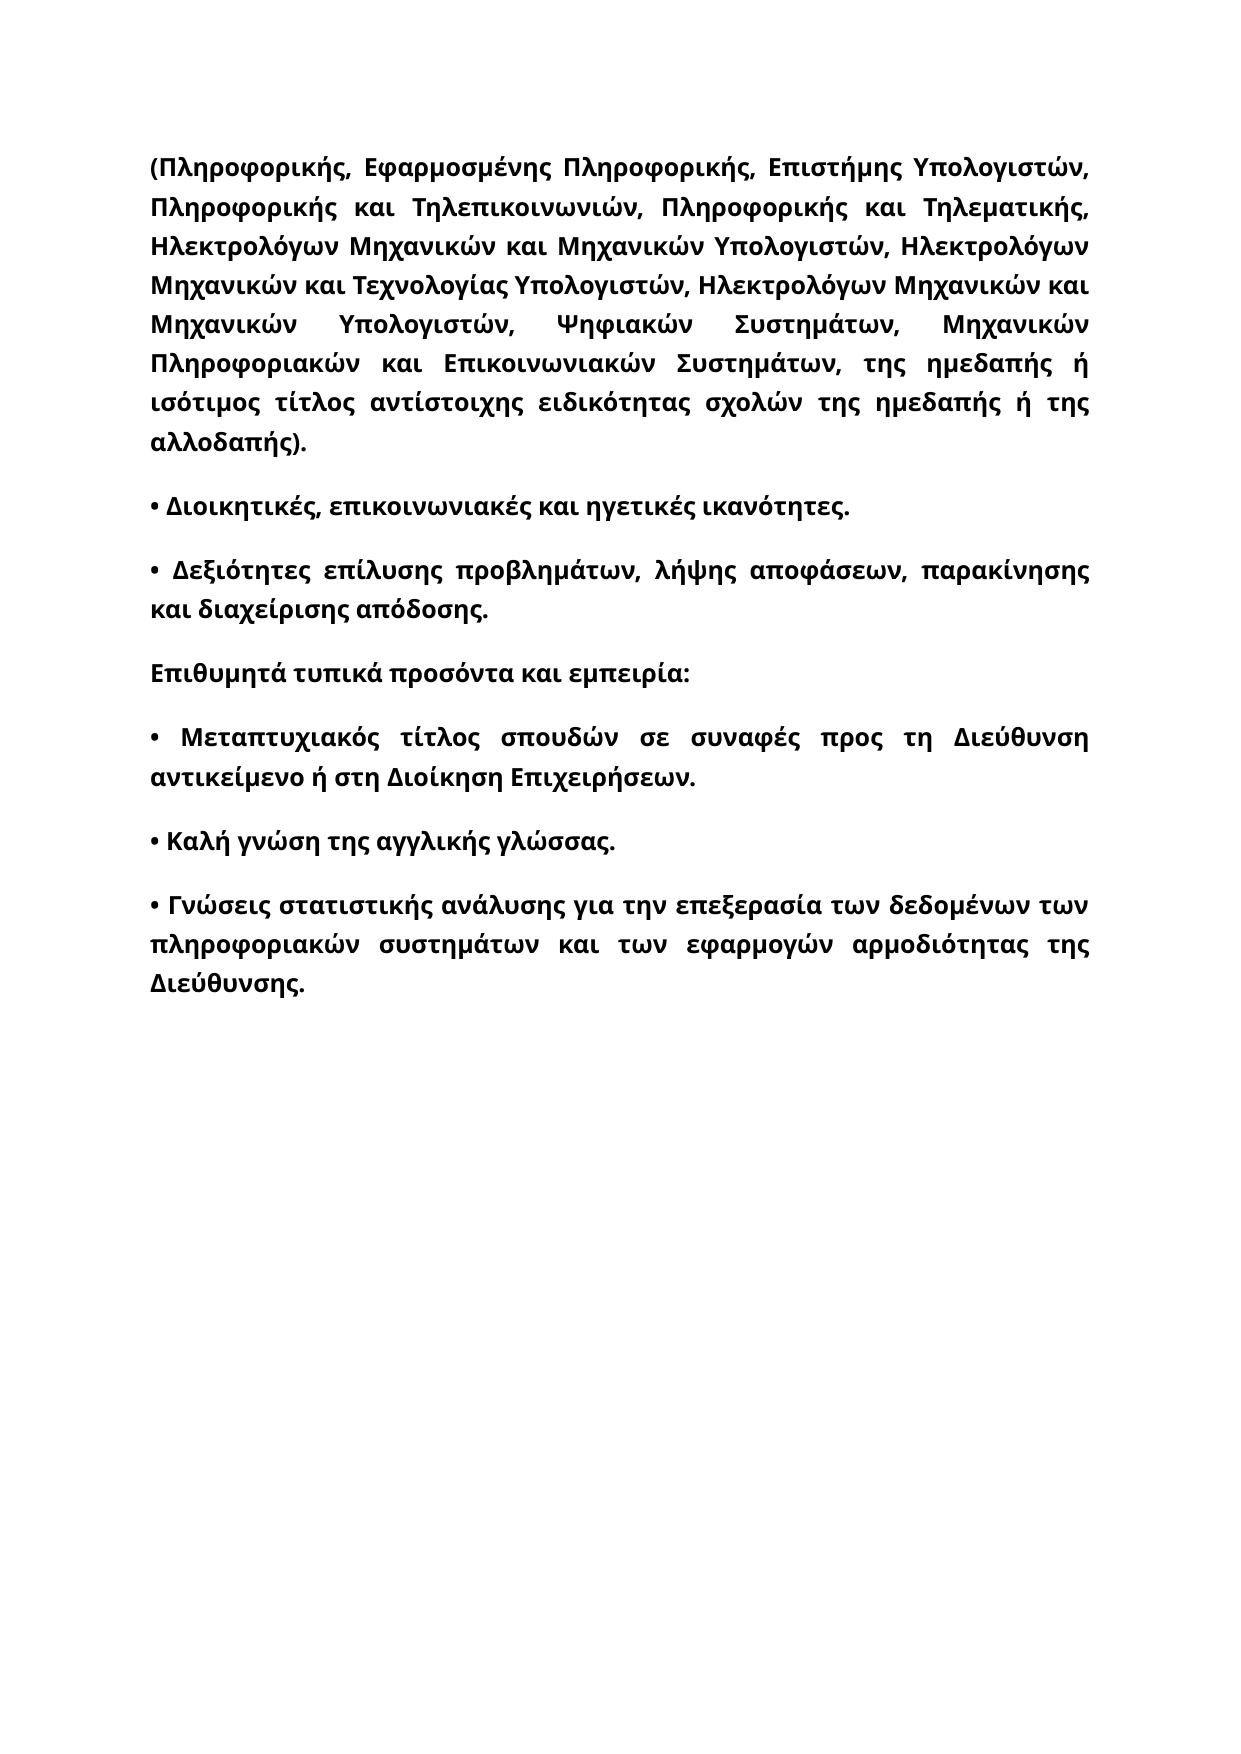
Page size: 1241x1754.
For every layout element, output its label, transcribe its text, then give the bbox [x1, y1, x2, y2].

text Επιθυμητά τυπικά προσόντα και εμπειρία: [150, 656, 1090, 690]
text • Καλή γνώση της αγγλικής γλώσσας. [150, 823, 1090, 857]
text • Διοικητικές, επικοινωνιακές και ηγετικές ικανότητες. [150, 488, 1090, 522]
text • Δεξιότητες επίλυσης προβλημάτων, λήψης αποφάσεων, παρακίνησης και διαχείρισης απόδοσης. [150, 552, 1090, 626]
text • Μεταπτυχιακός τίτλος σπουδών σε συναφές προς τη Διεύθυνση αντικείμενο ή στη Διοίκηση Επιχειρήσεων. [150, 720, 1090, 793]
text (Πληροφορικής, Εφαρμοσμένης Πληροφορικής, Επιστήμης Υπολογιστών, Πληροφορικής και Τηλεπικοινωνιών, Πληροφορικής και Τηλεματικής, Ηλεκτρολόγων Μηχανικών και Μηχανικών Υπολογιστών, Ηλεκτρολόγων Μηχανικών και Τεχνολογίας Υπολογιστών, Ηλεκτρολόγων Μηχανικών και Μηχανικών Υπολογιστών, Ψηφιακών Συστημάτων, Μηχανικών Πληροφοριακών και Επικοινωνιακών Συστημάτων, της ημεδαπής ή ισότιμος τίτλος αντίστοιχης ειδικότητας σχολών της ημεδαπής ή της αλλοδαπής). [150, 150, 1090, 458]
text • Γνώσεις στατιστικής ανάλυσης για την επεξερασία των δεδομένων των πληροφοριακών συστημάτων και των εφαρμογών αρμοδιότητας της Διεύθυνσης. [150, 887, 1090, 1000]
